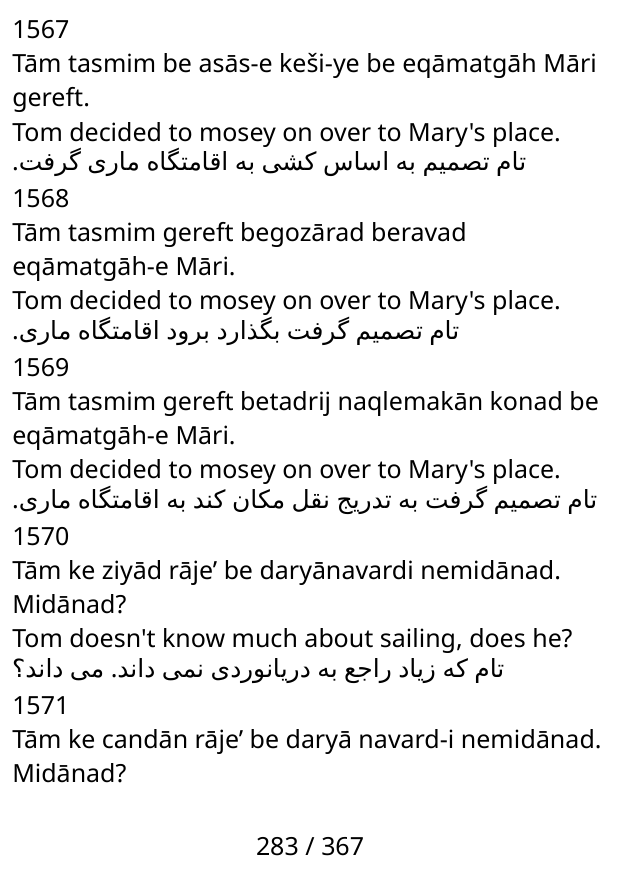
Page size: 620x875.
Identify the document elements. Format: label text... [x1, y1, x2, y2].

text Tom decided to mosey on over to Mary's place. [12, 114, 607, 148]
text تام که زیاد راجع به دریانوردی نمی داند. می داند؟ [12, 655, 607, 687]
text Tom decided to mosey on over to Mary's place. [12, 452, 607, 486]
text Tom decided to mosey on over to Mary's place. [12, 283, 607, 317]
text تام تصمیم به اساس کشی به اقامتگاه ماری گرفت. [12, 148, 607, 181]
text Tām tasmim gereft betadrij naqlemakān konad be eqāmatgāh-e Māri. [12, 384, 607, 452]
text Tām ke candān rāje’ be daryā navard-i nemi‌dānad. Mi‌dānad? [12, 721, 607, 789]
text Tām tasmim be asās-e keši-ye be eqāmatgāh Māri gereft. [12, 46, 607, 114]
text 1569 [12, 350, 607, 384]
text 1567 [12, 12, 607, 46]
text Tām tasmim gereft begozārad beravad eqāmatgāh-e Māri. [12, 215, 607, 283]
text 1568 [12, 181, 607, 215]
text 1570 [12, 518, 607, 553]
text 1571 [12, 687, 607, 721]
text Tām ke ziyād rāje’ be daryānavardi nemi‌dānad. Mi‌dānad? [12, 553, 607, 621]
text تام تصمیم گرفت به تدریج نقل مکان کند به اقامتگاه ماری. [12, 486, 607, 518]
text Tom doesn't know much about sailing, does he? [12, 621, 607, 655]
text تام تصمیم گرفت بگذارد برود اقامتگاه ماری. [12, 317, 607, 350]
